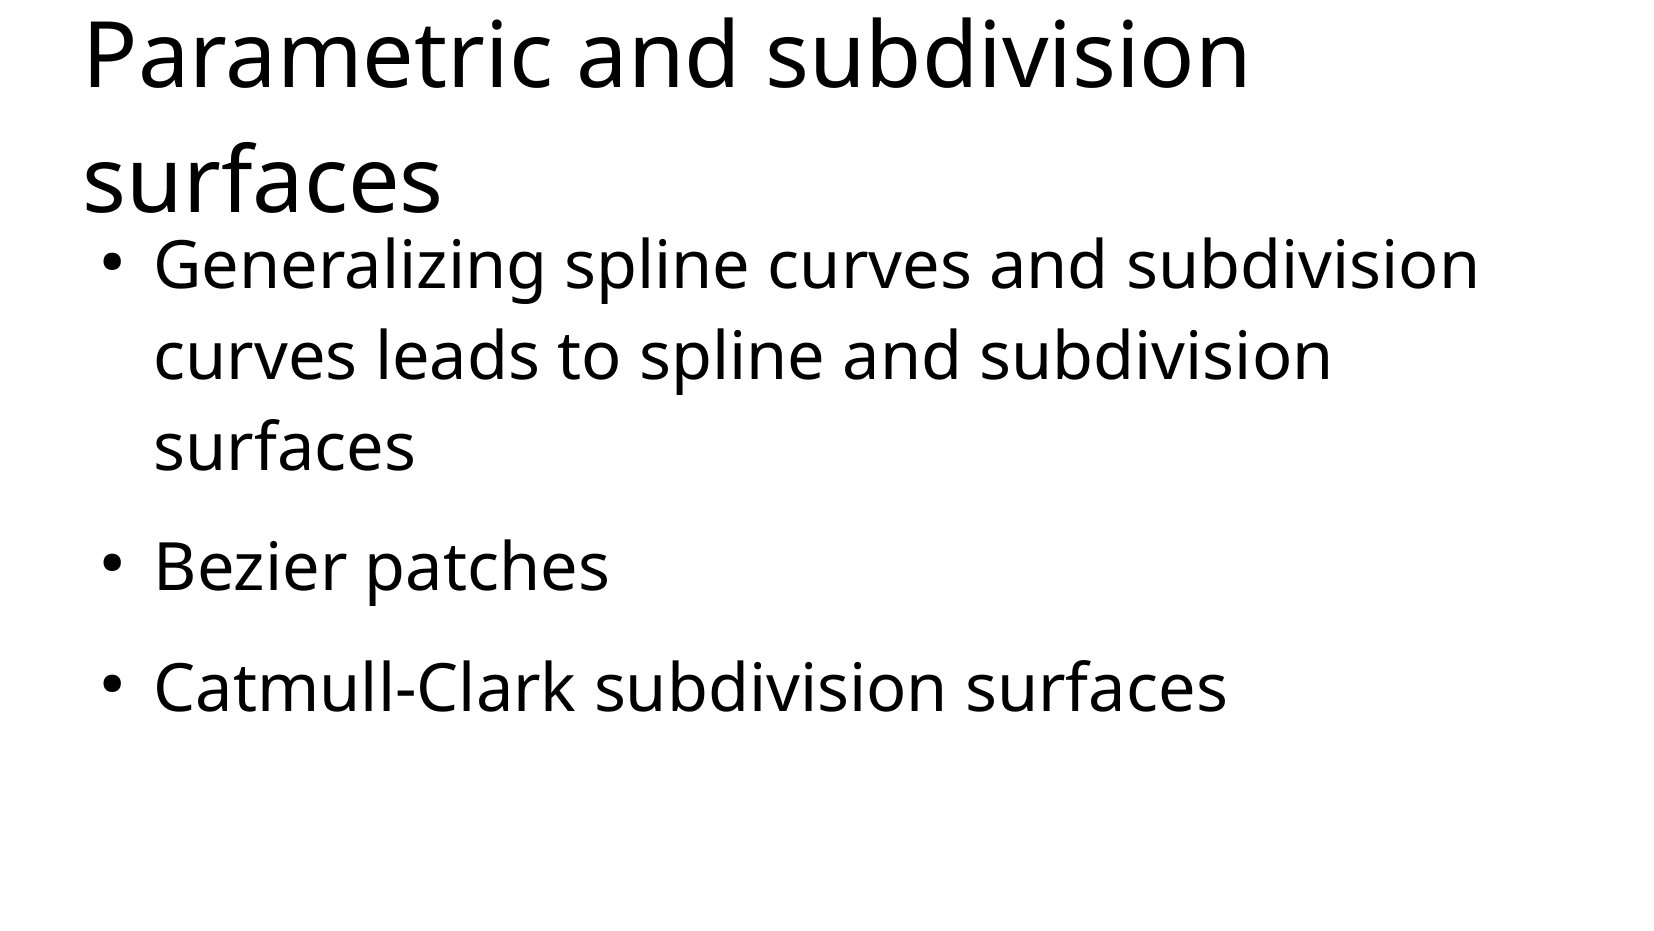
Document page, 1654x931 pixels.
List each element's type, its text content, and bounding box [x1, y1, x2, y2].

title Parametric and subdivision surfaces [82, 0, 1571, 217]
list Generalizing spline curves and subdivision curves leads to spline and subdivision surfaces Bezier patches Catmull-Clark subdivision surfaces [82, 217, 1571, 758]
